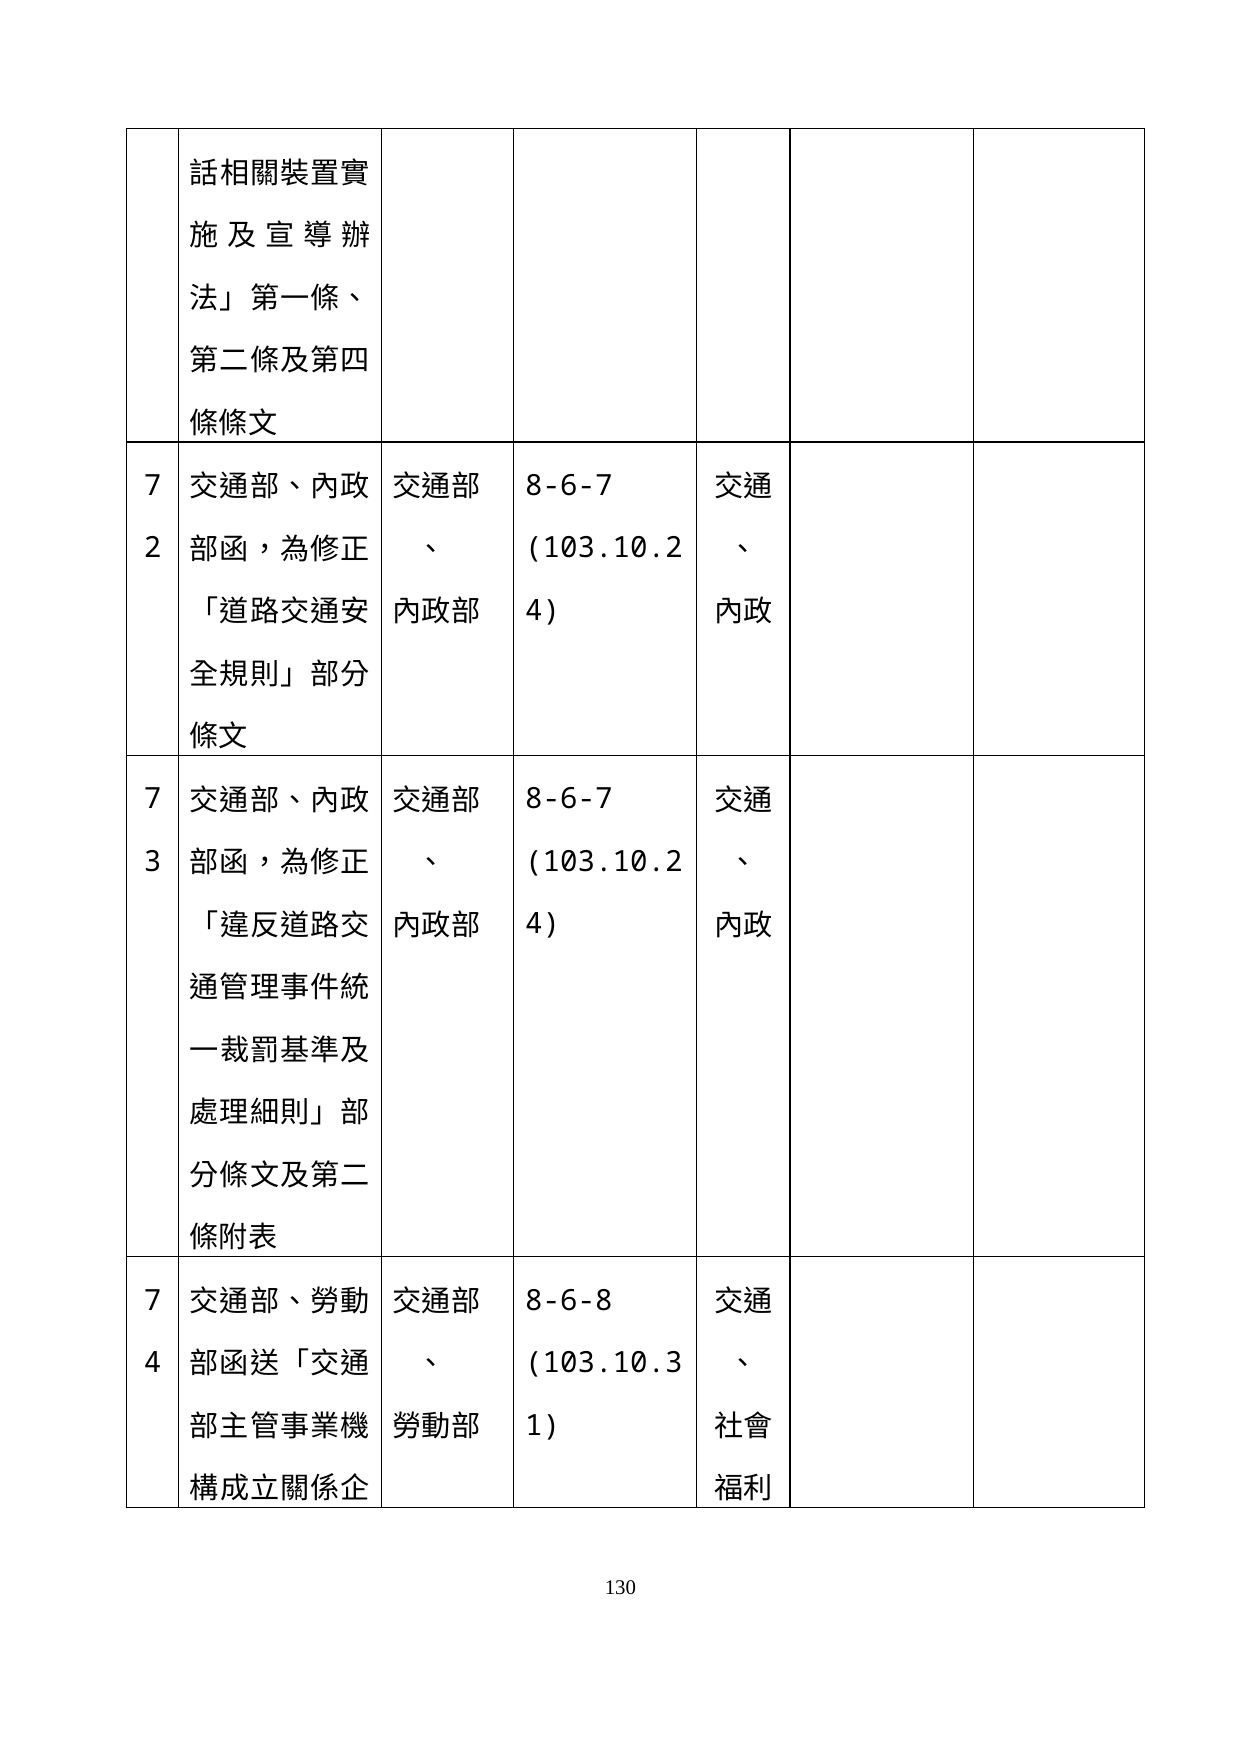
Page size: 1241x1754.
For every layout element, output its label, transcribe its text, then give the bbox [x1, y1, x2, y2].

table_cell 73 [127, 756, 178, 1256]
table_cell 8-6-7 (103.10.24) [514, 756, 696, 1256]
table_cell 8-6-8 (103.10.31) [514, 1257, 696, 1507]
table_cell [791, 129, 973, 441]
table_cell 72 [127, 443, 178, 755]
table_cell 話相關裝置實施及宣導辦法」第一條、第二條及第四條條文 [179, 129, 381, 441]
table_cell 8-6-7 (103.10.24) [514, 443, 696, 755]
table_cell 交通 、 社會福利 [697, 1257, 789, 1507]
table_cell 交通部 、 內政部 [382, 756, 513, 1256]
table_cell [127, 129, 178, 441]
table_cell [382, 129, 513, 441]
table_cell [791, 443, 973, 755]
table_cell [791, 1257, 973, 1507]
table_cell [514, 129, 696, 441]
table_cell 74 [127, 1257, 178, 1507]
table_cell 交通部、勞動部函送「交通部主管事業機構成立關係企 [179, 1257, 381, 1507]
table_cell 交通 、 內政 [697, 443, 789, 755]
table_cell 交通部、內政部函，為修正「道路交通安全規則」部分條文 [179, 443, 381, 755]
table_cell [974, 443, 1144, 755]
table_cell [791, 756, 973, 1256]
table_cell [697, 129, 789, 441]
table_cell [974, 756, 1144, 1256]
table_cell 交通 、 內政 [697, 756, 789, 1256]
table_cell 交通部、內政部函，為修正「違反道路交通管理事件統一裁罰基準及處理細則」部分條文及第二條附表 [179, 756, 381, 1256]
table_cell [974, 129, 1144, 441]
table_cell 交通部 、 內政部 [382, 443, 513, 755]
table_cell [974, 1257, 1144, 1507]
table_cell 交通部 、 勞動部 [382, 1257, 513, 1507]
